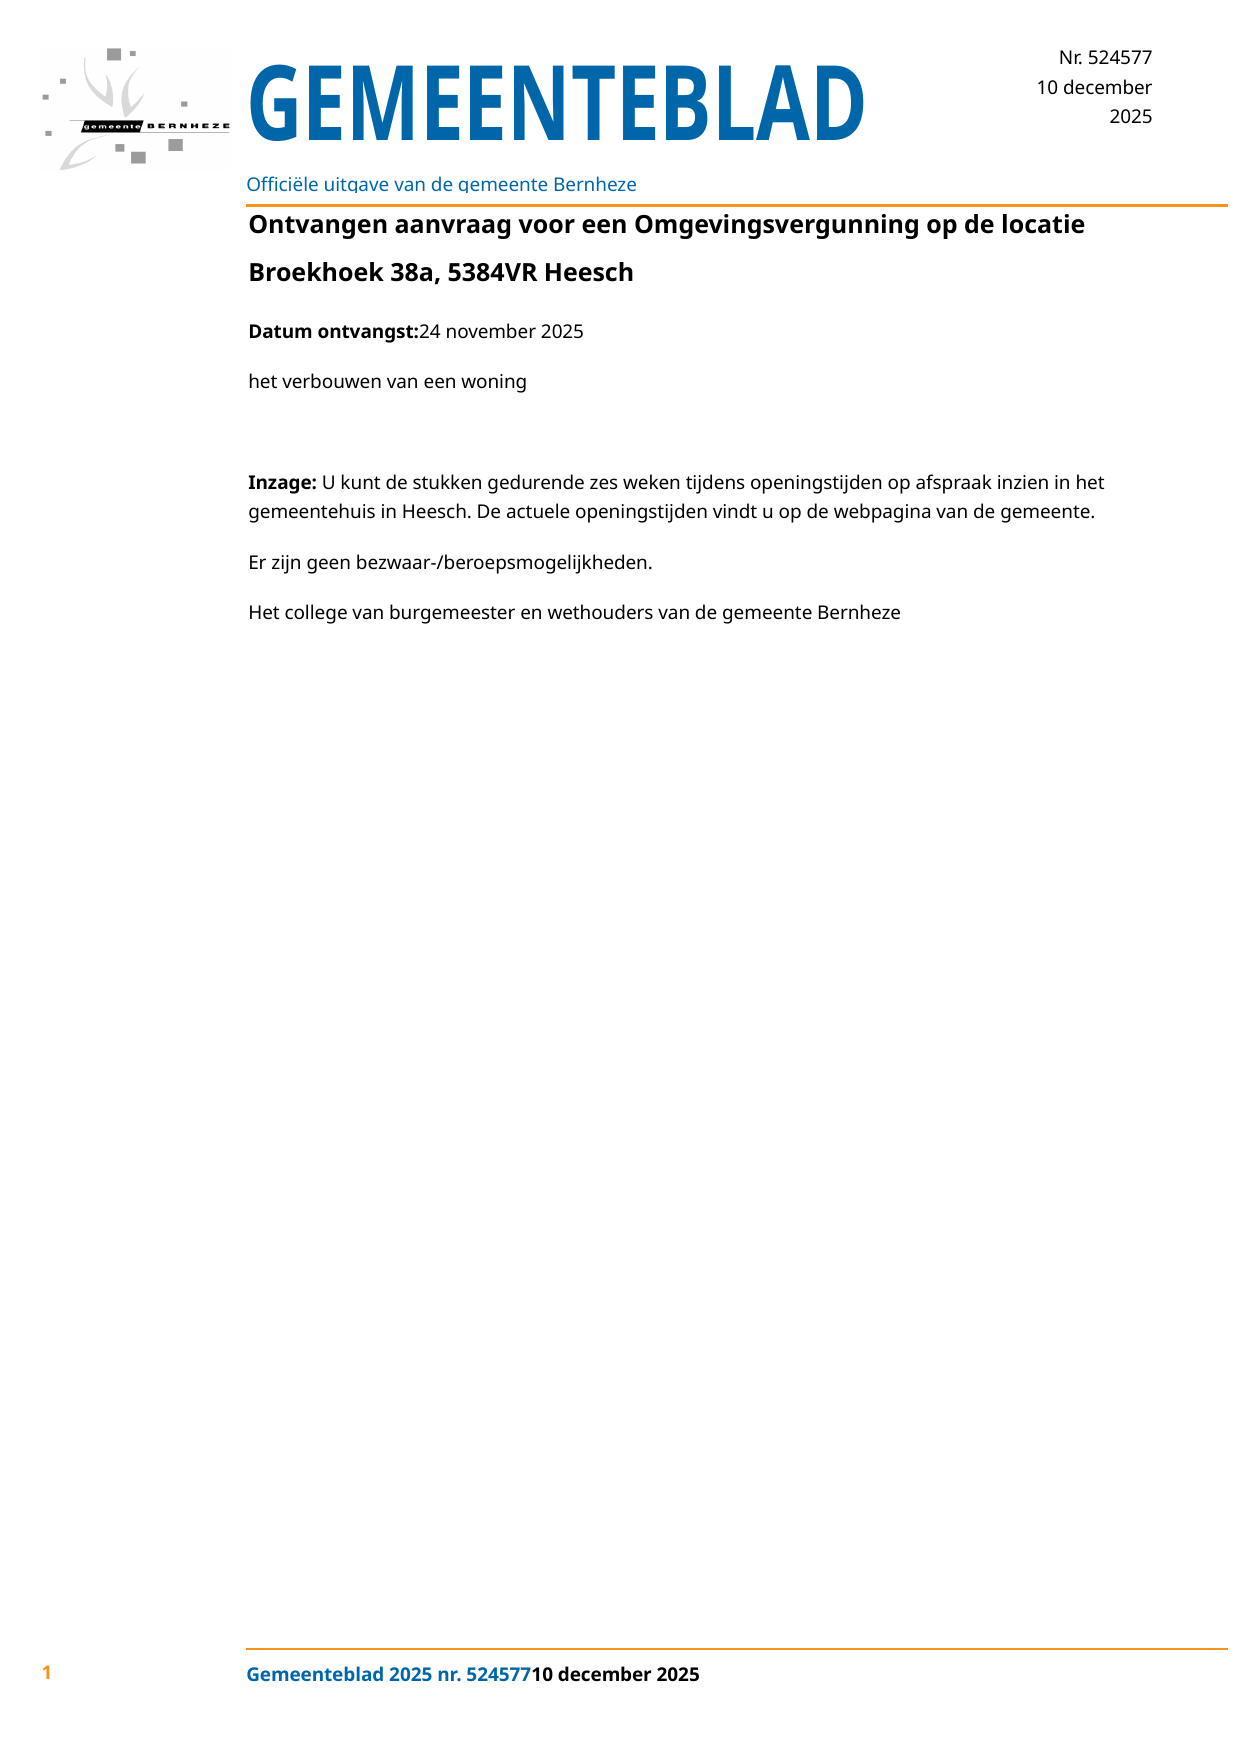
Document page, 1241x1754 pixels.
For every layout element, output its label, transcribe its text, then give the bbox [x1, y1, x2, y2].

text Inzage: U kunt de stukken gedurende zes weken tijdens openingstijden op afspraak inzien in het gemeentehuis in Heesch. De actuele openingstijden vindt u op de webpagina van de gemeente. [248, 469, 1152, 524]
picture [41, 47, 231, 172]
text Ontvangen aanvraag voor een Omgevingsvergunning op de locatie Broekhoek 38a, 5384VR Heesch [248, 207, 1152, 288]
text het verbouwen van een woning [248, 368, 1152, 394]
text Er zijn geen bezwaar-/beroepsmogelijkheden. [248, 549, 1152, 575]
text Het college van burgemeester en wethouders van de gemeente Bernheze [248, 599, 1152, 625]
text Datum ontvangst:24 november 2025 [248, 318, 1152, 344]
